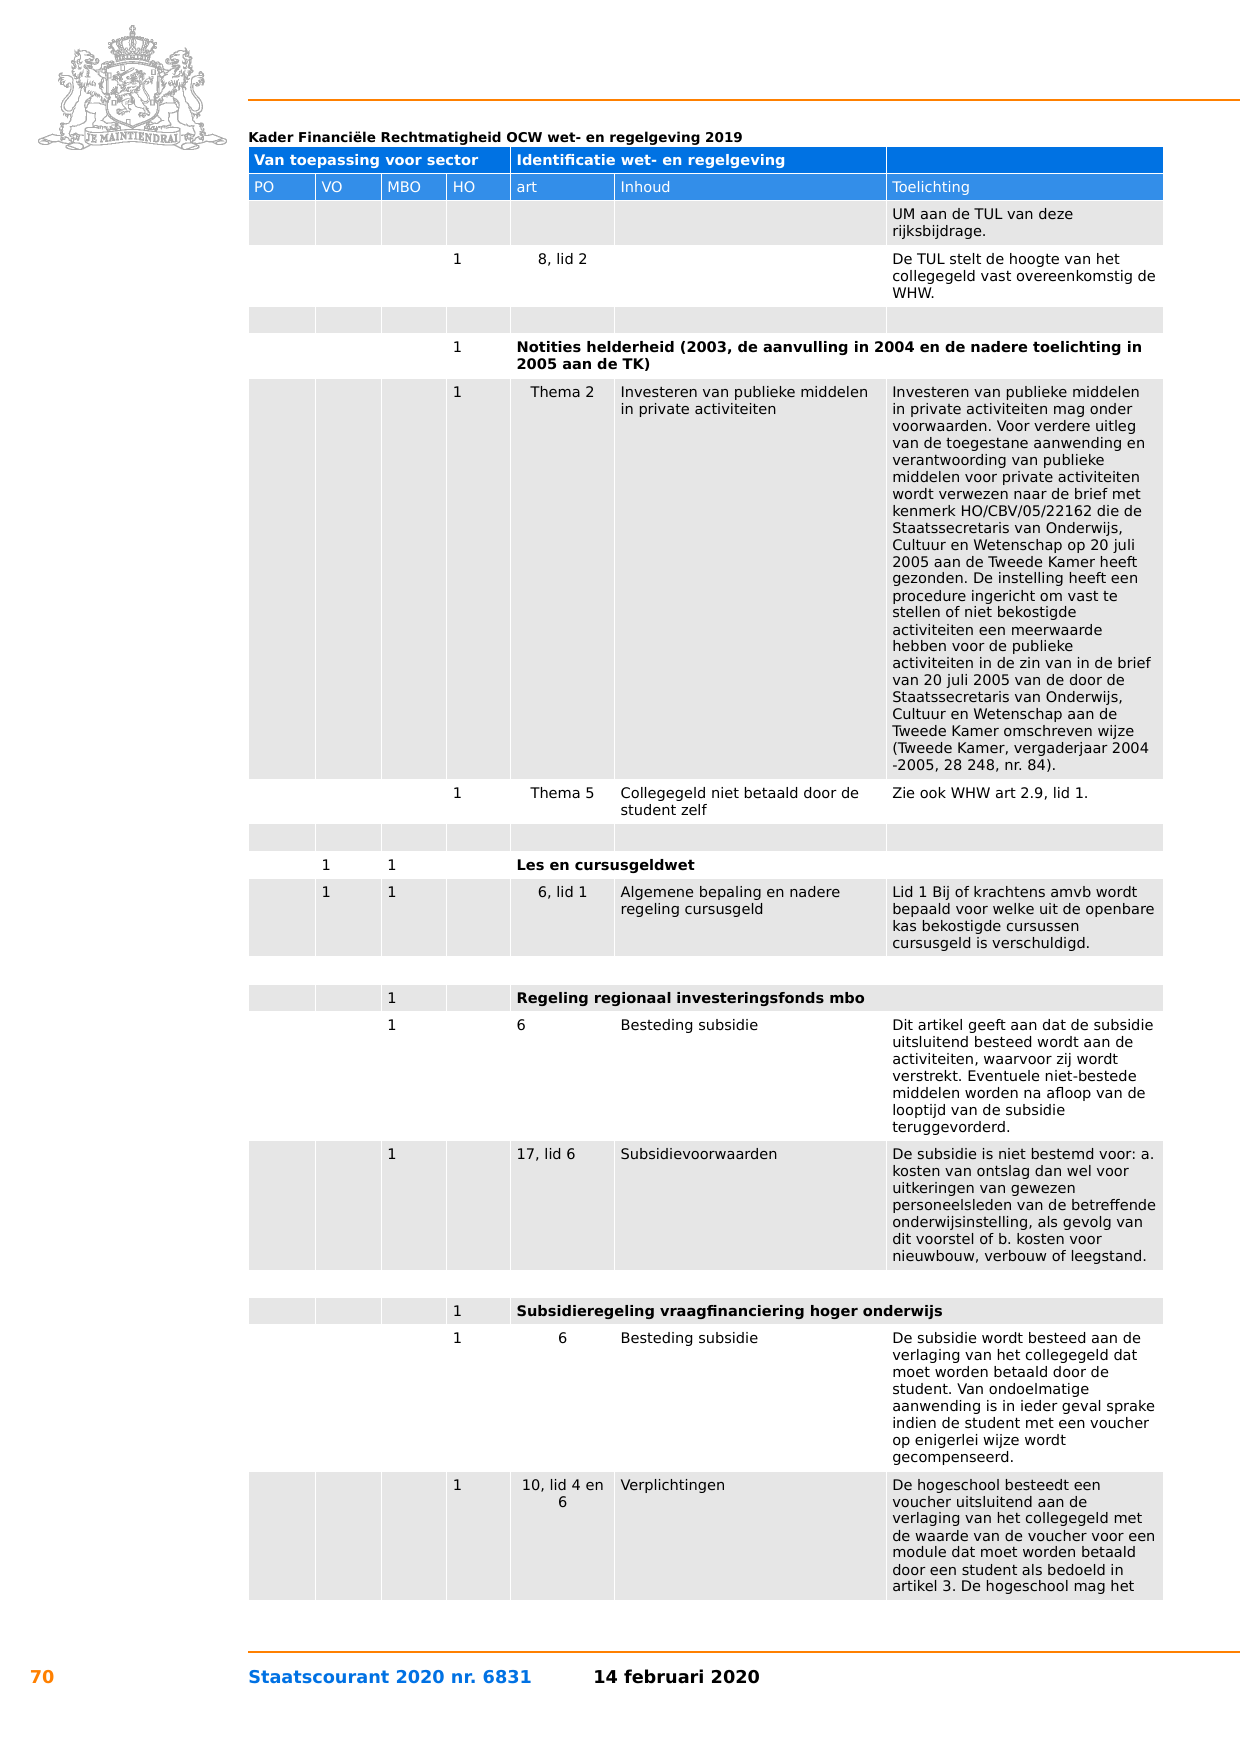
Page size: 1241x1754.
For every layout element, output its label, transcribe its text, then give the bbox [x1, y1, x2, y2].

table_cell De subsidie wordt besteed aan de verlaging van het collegegeld dat moet worden betaald door de student. Van ondoelmatige aanwending is in ieder geval sprake indien de student met een voucher op enigerlei wijze wordt gecompenseerd. [887, 1326, 1163, 1471]
table_cell [249, 1326, 315, 1471]
table_cell Zie ook WHW art 2.9, lid 1. [887, 780, 1163, 823]
table_cell [316, 1271, 381, 1297]
table_cell 8, lid 2 [511, 246, 614, 306]
table_cell 1 [447, 246, 510, 306]
table_cell [447, 1012, 510, 1140]
table_cell [382, 958, 446, 984]
table_cell [249, 335, 315, 378]
table_cell [447, 1141, 510, 1270]
table_cell art [511, 174, 614, 200]
table_cell [316, 307, 381, 333]
table_cell VO [316, 174, 381, 200]
table_cell [316, 201, 381, 245]
table_cell [615, 1271, 886, 1297]
table_cell [249, 1141, 315, 1270]
table_cell Algemene bepaling en nadere regeling cursusgeld [615, 879, 886, 956]
table_cell Les en cursusgeldwet [511, 852, 1163, 878]
table_cell [447, 852, 510, 878]
table_cell [249, 201, 315, 245]
table_cell Investeren van publieke middelen in private activiteiten mag onder voorwaarden. Voor verdere uitleg van de toegestane aanwending en verantwoording van publieke middelen voor private activiteiten wordt verwezen naar de brief met kenmerk HO/CBV/05/22162 die de Staatssecretaris van Onderwijs, Cultuur en Wetenschap op 20 juli 2005 aan de Tweede Kamer heeft gezonden. De instelling heeft een procedure ingericht om vast te stellen of niet bekostigde activiteiten een meerwaarde hebben voor de publieke activiteiten in de zin van in de brief van 20 juli 2005 van de door de Staatssecretaris van Onderwijs, Cultuur en Wetenschap aan de Tweede Kamer omschreven wijze (Tweede Kamer, vergaderjaar 2004 -2005, 28 248, nr. 84). [887, 379, 1163, 779]
table_cell [249, 852, 315, 878]
table_cell HO [447, 174, 510, 200]
table_cell [382, 780, 446, 823]
table_cell [316, 246, 381, 306]
table_cell De hogeschool besteedt een voucher uitsluitend aan de verlaging van het collegegeld met de waarde van de voucher voor een module dat moet worden betaald door een student als bedoeld in artikel 3. De hogeschool mag het [887, 1472, 1163, 1600]
table_cell [316, 1141, 381, 1270]
table_cell 6 [511, 1326, 614, 1471]
table_cell [316, 1298, 381, 1324]
table_cell [249, 1472, 315, 1600]
table_cell [887, 1271, 1163, 1297]
table_cell 1 [447, 379, 510, 779]
table_cell [382, 335, 446, 378]
table_cell [382, 379, 446, 779]
table_cell [249, 307, 315, 333]
picture [38, 25, 227, 150]
table_cell [249, 824, 315, 851]
table_cell [382, 1472, 446, 1600]
table_cell [382, 307, 446, 333]
table_cell Regeling regionaal investeringsfonds mbo [511, 985, 1163, 1011]
table_cell [511, 307, 614, 333]
table_cell [382, 1326, 446, 1471]
table_cell [249, 958, 315, 984]
table_cell [511, 958, 614, 984]
table_cell [382, 201, 446, 245]
table_cell Toelichting [887, 174, 1163, 200]
table_cell 1 [382, 985, 446, 1011]
table_cell MBO [382, 174, 446, 200]
table_cell [447, 985, 510, 1011]
table_cell 1 [447, 1472, 510, 1600]
table_cell [249, 1012, 315, 1140]
table_cell Subsidievoorwaarden [615, 1141, 886, 1270]
table_cell [249, 780, 315, 823]
table_cell 17, lid 6 [511, 1141, 614, 1270]
table_cell 1 [382, 852, 446, 878]
table_cell [615, 307, 886, 333]
table_cell De TUL stelt de hoogte van het collegegeld vast overeenkomstig de WHW. [887, 246, 1163, 306]
table_cell [447, 1271, 510, 1297]
table_cell De subsidie is niet bestemd voor: a. kosten van ontslag dan wel voor uitkeringen van gewezen personeelsleden van de betreffende onderwijsinstelling, als gevolg van dit voorstel of b. kosten voor nieuwbouw, verbouw of leegstand. [887, 1141, 1163, 1270]
table_cell Lid 1 Bij of krachtens amvb wordt bepaald voor welke uit de openbare kas bekostigde cursussen cursusgeld is verschuldigd. [887, 879, 1163, 956]
table_cell 1 [382, 1012, 446, 1140]
table_cell Subsidieregeling vraagfinanciering hoger onderwijs [511, 1298, 1163, 1324]
table_cell [447, 307, 510, 333]
table_cell 6 [511, 1012, 614, 1140]
table_cell [615, 958, 886, 984]
table_cell [249, 246, 315, 306]
table_cell 6, lid 1 [511, 879, 614, 956]
table_cell [316, 985, 381, 1011]
table_cell [316, 780, 381, 823]
table_cell [316, 1472, 381, 1600]
table_cell [249, 985, 315, 1011]
table_cell [887, 147, 1163, 173]
table_cell [249, 379, 315, 779]
table_cell 1 [382, 879, 446, 956]
table_header Kader Financiële Rechtmatigheid OCW wet- en regelgeving 2019 [248, 130, 1163, 146]
table_cell 10, lid 4 en 6 [511, 1472, 614, 1600]
table_cell [447, 201, 510, 245]
table_cell 1 [447, 1326, 510, 1471]
table_cell [382, 1271, 446, 1297]
table_cell [615, 824, 886, 851]
table_cell [615, 201, 886, 245]
table_cell [249, 1298, 315, 1324]
table_cell [316, 335, 381, 378]
table_cell Investeren van publieke middelen in private activiteiten [615, 379, 886, 779]
table_cell [249, 879, 315, 956]
table_cell Dit artikel geeft aan dat de subsidie uitsluitend besteed wordt aan de activiteiten, waarvoor zij wordt verstrekt. Eventuele niet-bestede middelen worden na afloop van de looptijd van de subsidie teruggevorderd. [887, 1012, 1163, 1140]
table_cell [511, 824, 614, 851]
table_cell [447, 879, 510, 956]
table_cell Thema 2 [511, 379, 614, 779]
table_cell [316, 379, 381, 779]
table_cell [382, 246, 446, 306]
table_cell Collegegeld niet betaald door de student zelf [615, 780, 886, 823]
table_cell Besteding subsidie [615, 1012, 886, 1140]
table_cell Besteding subsidie [615, 1326, 886, 1471]
table_cell [887, 307, 1163, 333]
table_cell 1 [382, 1141, 446, 1270]
table_cell [316, 1012, 381, 1140]
table_cell [887, 824, 1163, 851]
table_cell [615, 246, 886, 306]
table_cell 1 [447, 1298, 510, 1324]
table_cell [382, 824, 446, 851]
table_cell Notities helderheid (2003, de aanvulling in 2004 en de nadere toelichting in 2005 aan de TK) [511, 335, 1163, 378]
table_cell [382, 1298, 446, 1324]
table_cell Verplichtingen [615, 1472, 886, 1600]
table_cell [316, 1326, 381, 1471]
table_cell [316, 958, 381, 984]
table_cell [887, 958, 1163, 984]
table_cell Inhoud [615, 174, 886, 200]
table_cell 1 [316, 879, 381, 956]
table_cell [511, 1271, 614, 1297]
table_cell [316, 824, 381, 851]
table_cell Identificatie wet- en regelgeving [511, 147, 886, 173]
table_cell [511, 201, 614, 245]
table_cell UM aan de TUL van deze rijksbijdrage. [887, 201, 1163, 245]
table_cell Thema 5 [511, 780, 614, 823]
table_cell 1 [447, 780, 510, 823]
table_cell 1 [447, 335, 510, 378]
table_cell [447, 824, 510, 851]
table_cell [249, 1271, 315, 1297]
table_cell PO [249, 174, 315, 200]
table_cell Van toepassing voor sector [249, 147, 510, 173]
table_cell [447, 958, 510, 984]
table_cell 1 [316, 852, 381, 878]
